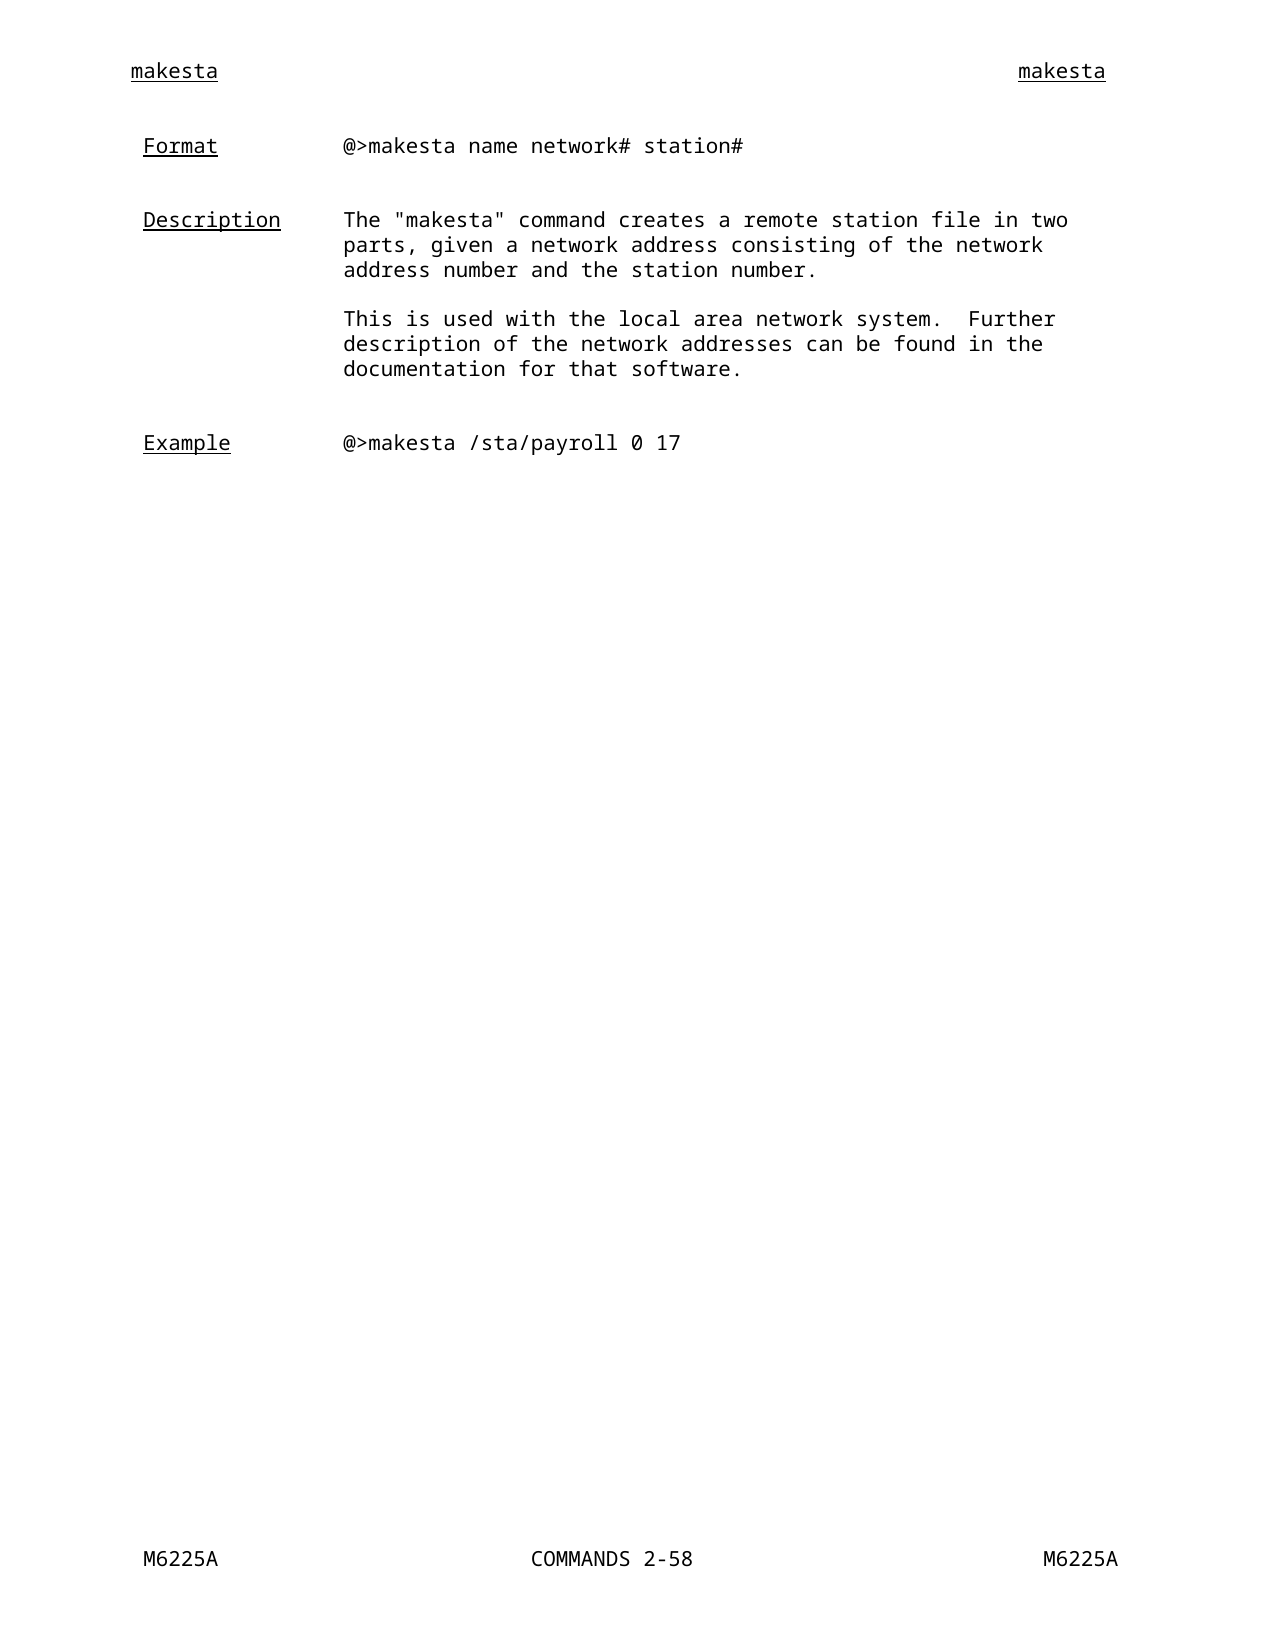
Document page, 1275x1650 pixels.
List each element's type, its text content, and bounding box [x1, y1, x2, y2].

text M6225A COMMANDS 2-58 M6225A [118, 1547, 1145, 1571]
text makesta makesta [118, 59, 1145, 84]
text address number and the station number. [118, 257, 1145, 282]
text description of the network addresses can be found in the [118, 332, 1145, 357]
text parts, given a network address consisting of the network [118, 233, 1145, 257]
text documentation for that software. [118, 357, 1145, 381]
text This is used with the local area network system. Further [118, 307, 1145, 332]
text Example @>makesta /sta/payroll 0 17 [118, 431, 1145, 456]
text Description The "makesta" command creates a remote station file in two [118, 208, 1145, 233]
text Format @>makesta name network# station# [118, 133, 1145, 158]
